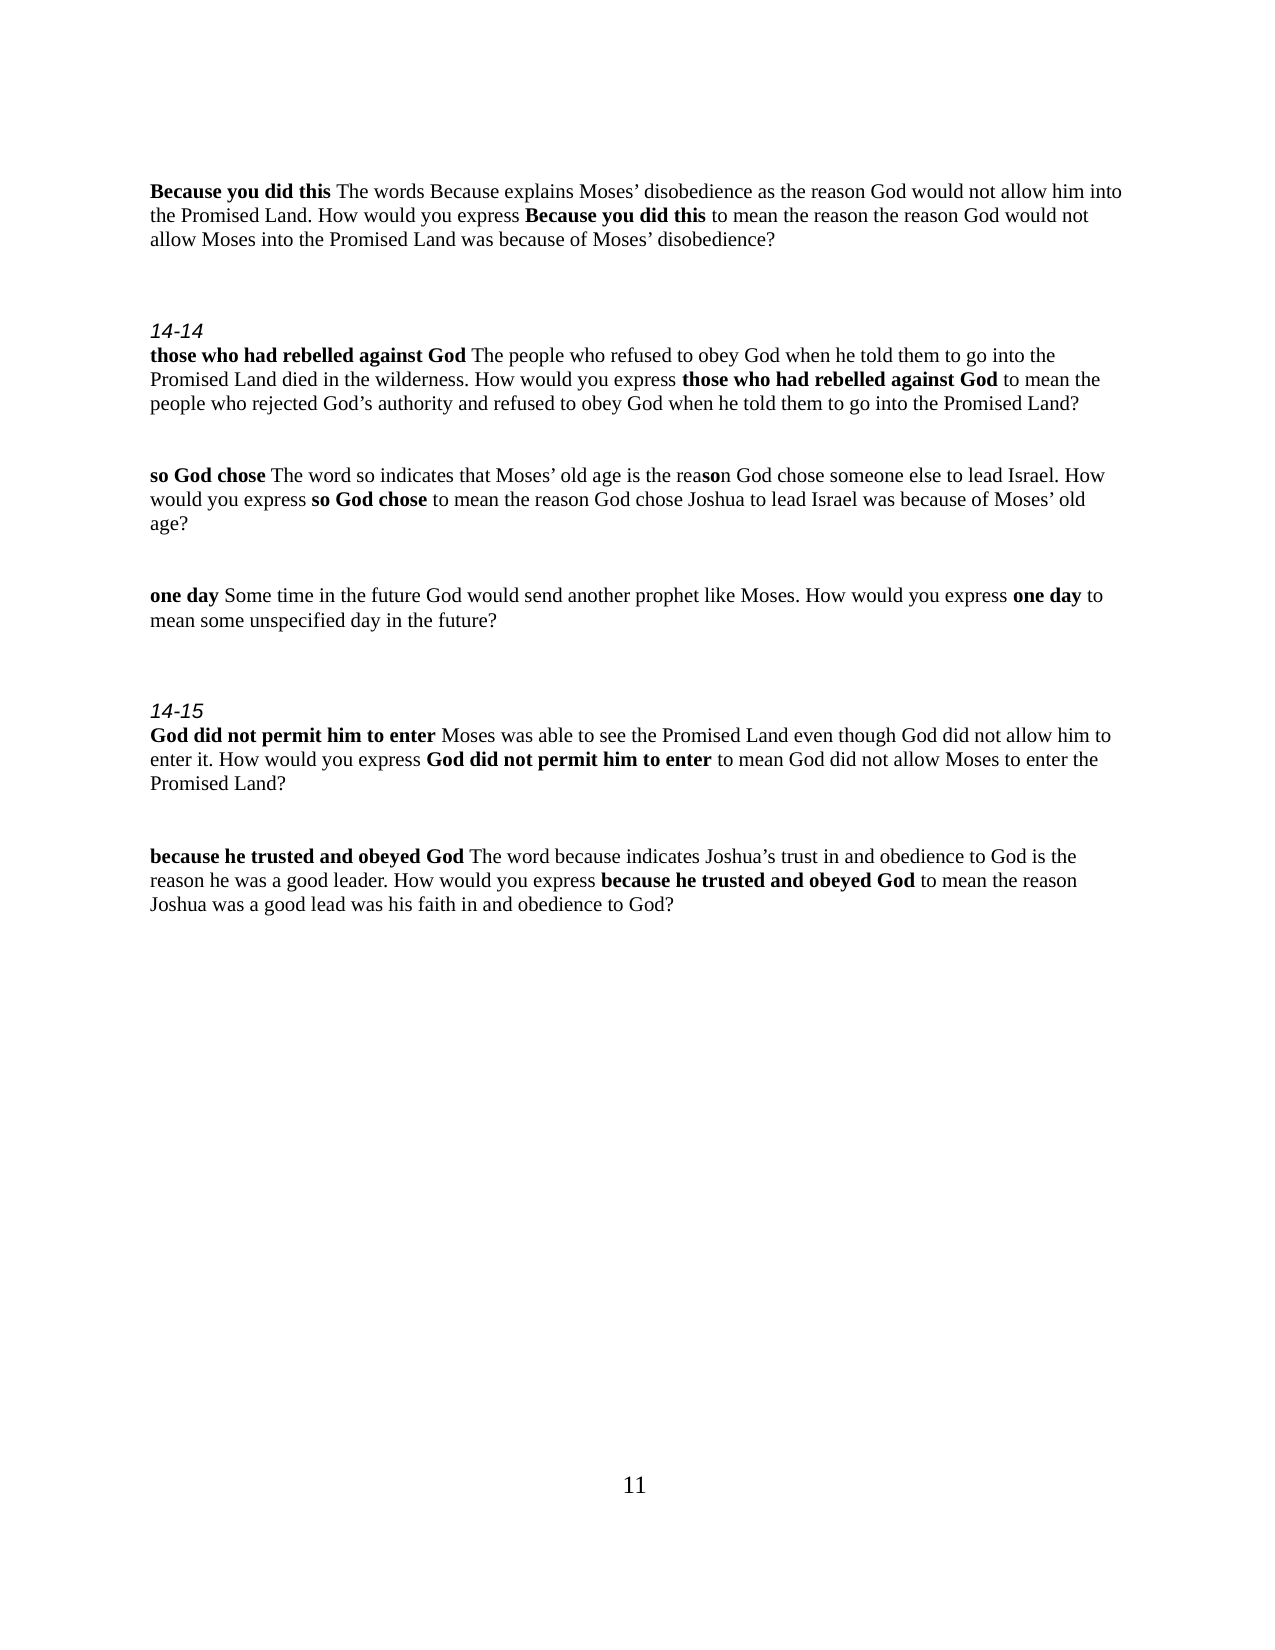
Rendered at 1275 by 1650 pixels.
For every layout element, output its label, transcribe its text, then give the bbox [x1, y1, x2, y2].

subtitle 14-15 [150, 699, 1125, 723]
text those who had rebelled against God The people who refused to obey God when he told them to go into the Promised Land died in the wilderness. How would you express those who had rebelled against God to mean the people who rejected God’s authority and refused to obey God when he told them to go into the Promised Land? [150, 343, 1125, 415]
text God did not permit him to enter Moses was able to see the Promised Land even though God did not allow him to enter it. How would you express God did not permit him to enter to mean God did not allow Moses to enter the Promised Land? [150, 723, 1125, 795]
text because he trusted and obeyed God The word because indicates Joshua’s trust in and obedience to God is the reason he was a good leader. How would you express because he trusted and obeyed God to mean the reason Joshua was a good lead was his faith in and obedience to God? [150, 844, 1125, 916]
text so God chose The word so indicates that Moses’ old age is the reason God chose someone else to lead Israel. How would you express so God chose to mean the reason God chose Joshua to lead Israel was because of Moses’ old age? [150, 463, 1125, 535]
text one day Some time in the future God would send another prophet like Moses. How would you express one day to mean some unspecified day in the future? [150, 583, 1125, 632]
subtitle 14-14 [150, 319, 1125, 343]
text Because you did this The words Because explains Moses’ disobedience as the reason God would not allow him into the Promised Land. How would you express Because you did this to mean the reason the reason God would not allow Moses into the Promised Land was because of Moses’ disobedience? [150, 179, 1125, 251]
